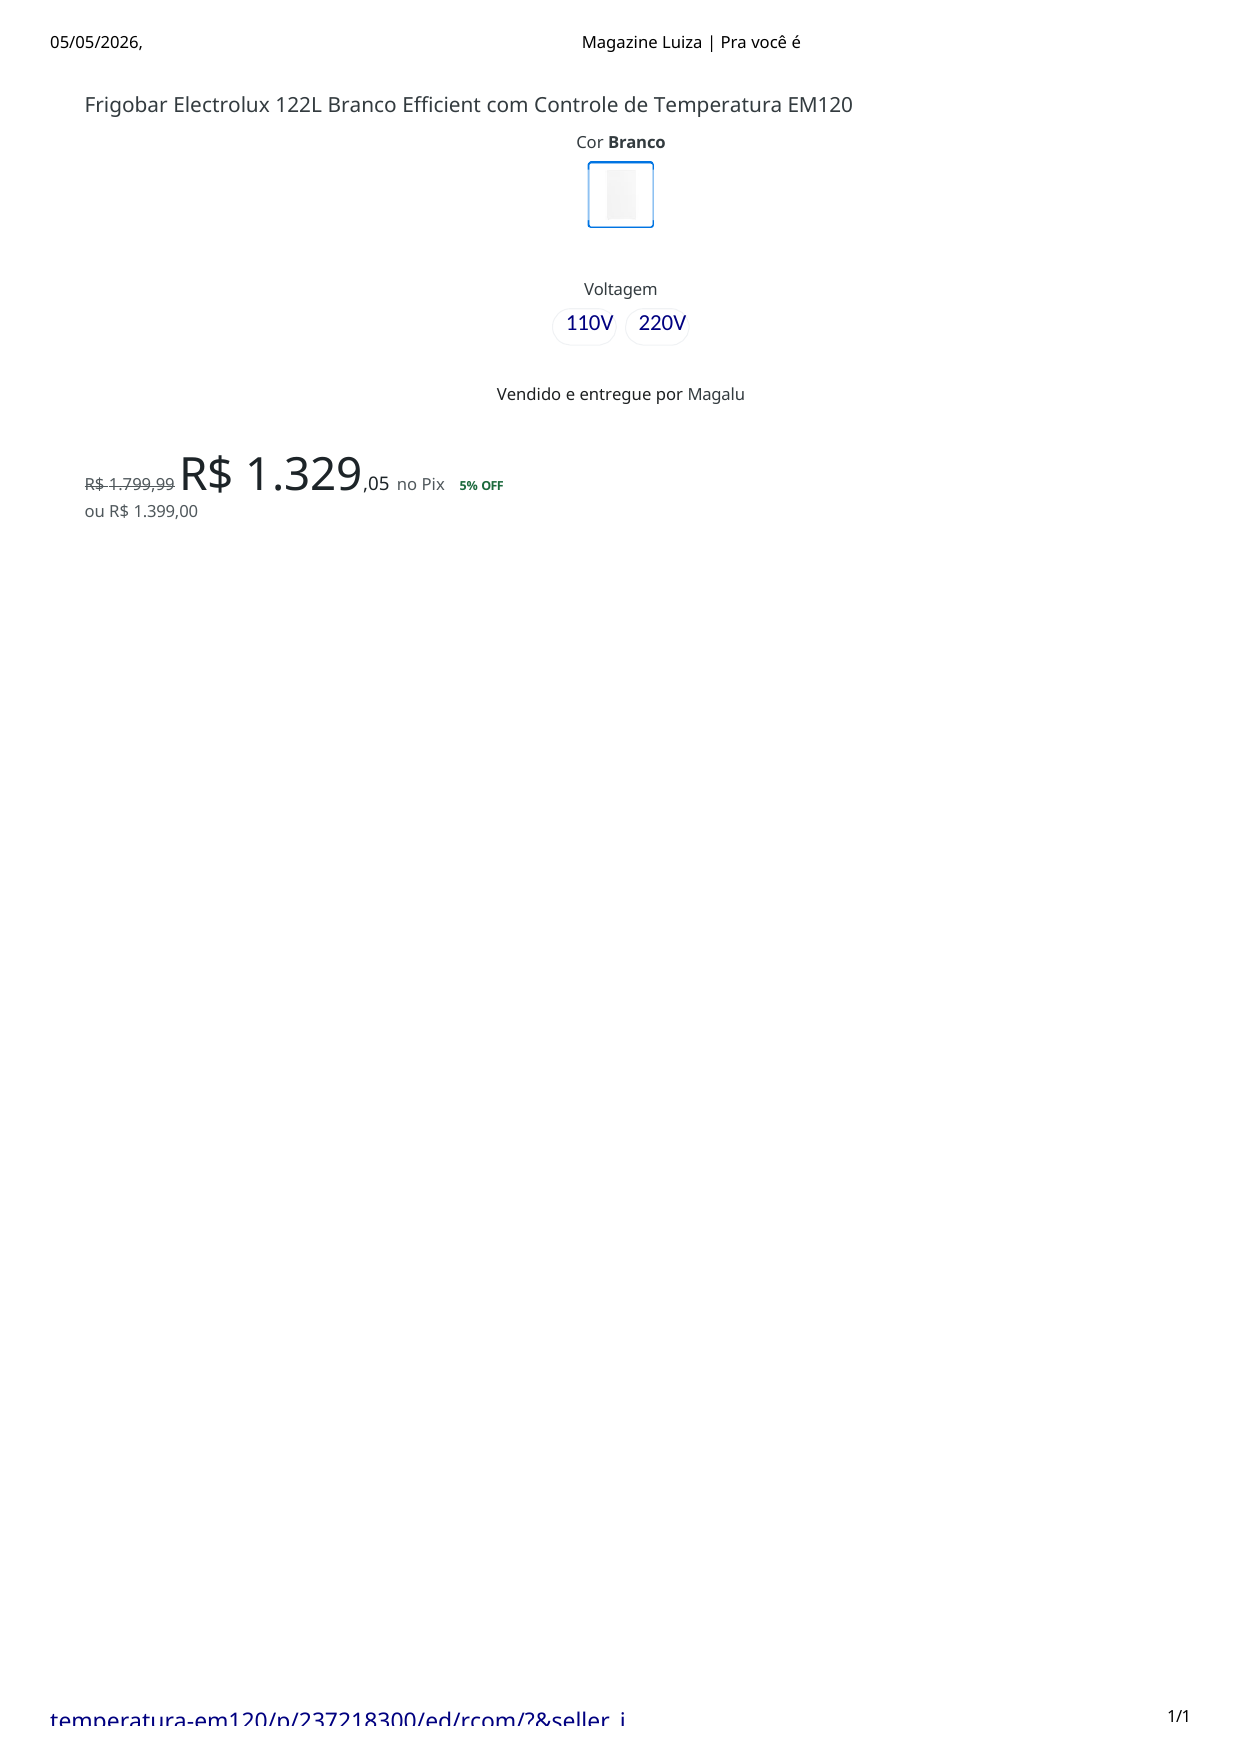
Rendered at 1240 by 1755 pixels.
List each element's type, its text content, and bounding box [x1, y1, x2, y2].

text R$ 1.799,99 R$ 1.329,05 no Pix 5% OFF [84, 447, 1210, 502]
text Frigobar Electrolux 122L Branco Efficient com Controle de Temperatura EM120 [84, 90, 1210, 118]
text Cor Branco [35, 131, 1207, 153]
text Vendido e entregue por Magalu [35, 383, 1207, 406]
text Voltagem [35, 278, 1207, 300]
text ou R$ 1.399,00 [84, 502, 1210, 521]
